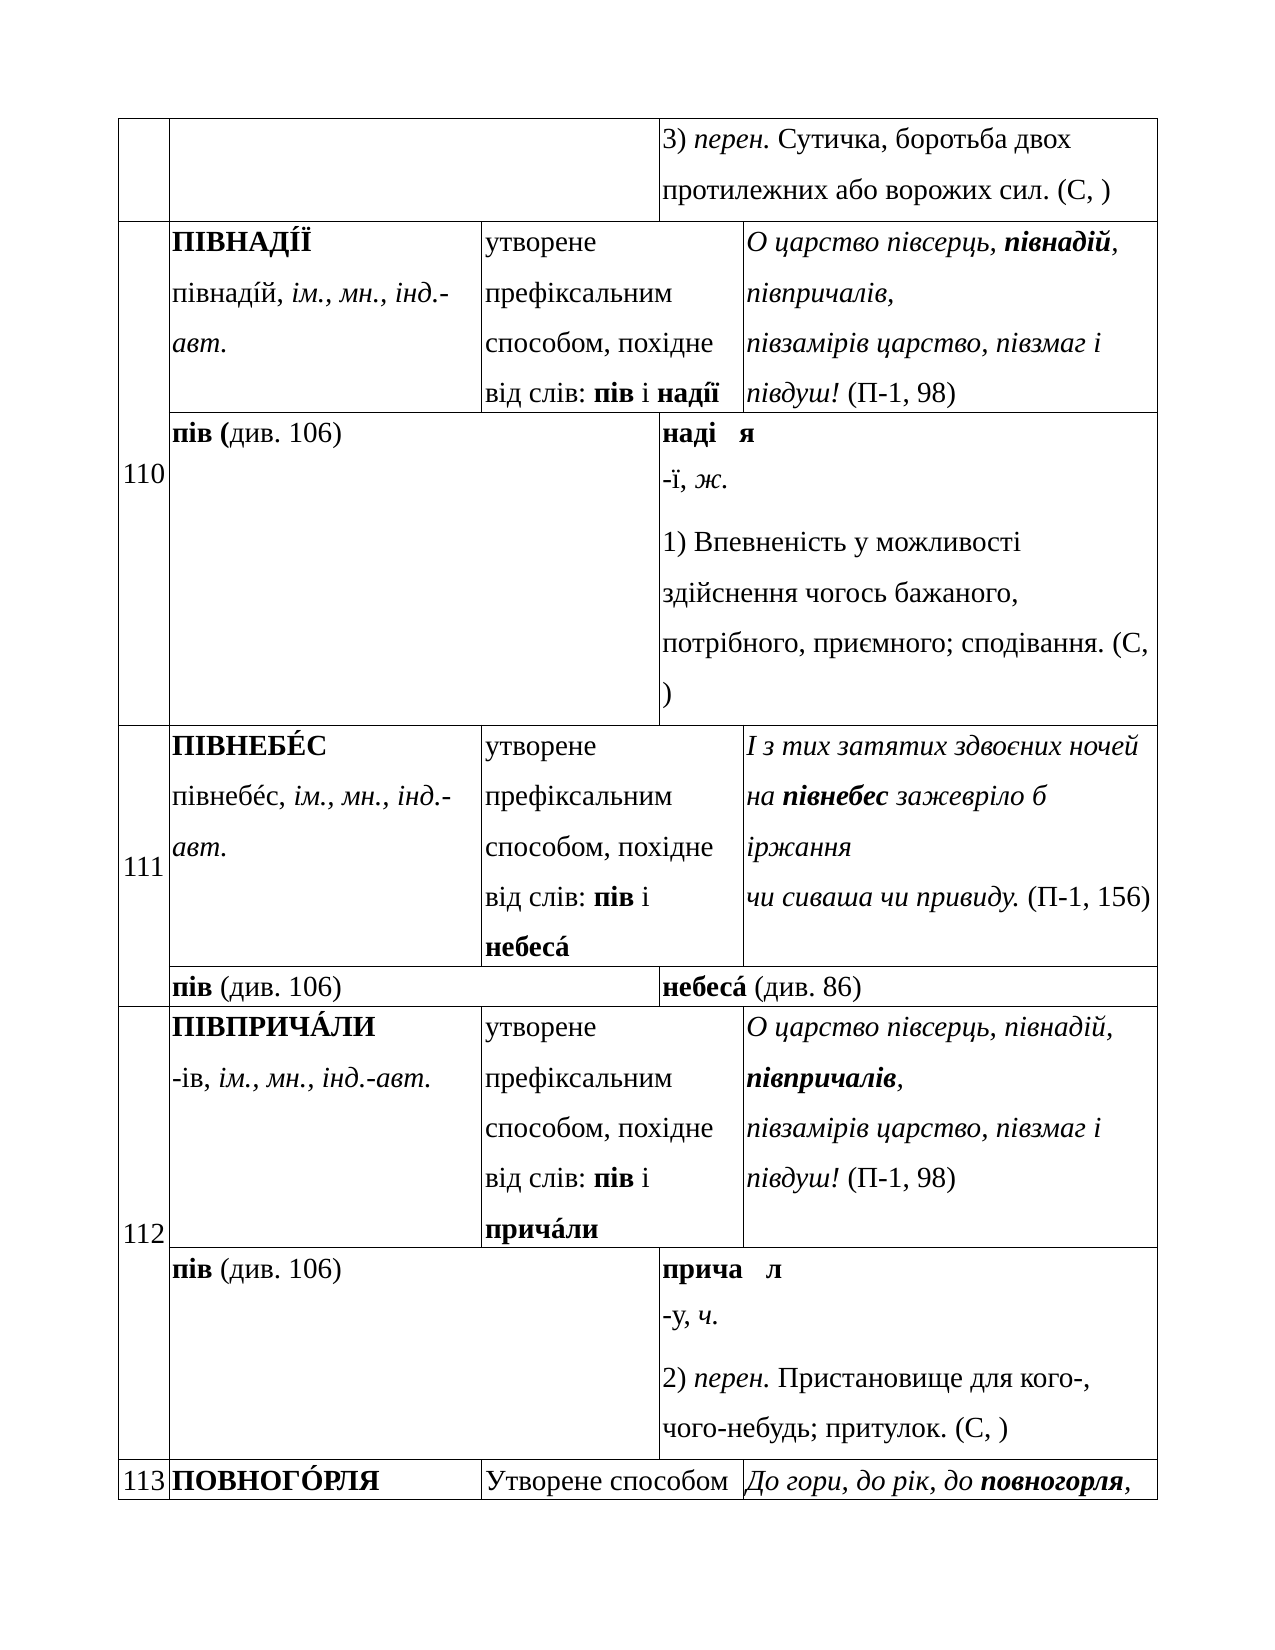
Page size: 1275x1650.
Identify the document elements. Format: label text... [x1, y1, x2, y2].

table_cell Утворене способом [482, 1460, 743, 1499]
table_cell 110 [119, 222, 169, 724]
table_cell пів (див. 106) [170, 413, 659, 724]
table_cell 113 [119, 1460, 169, 1499]
table_cell небесá (див. 86) [660, 967, 1157, 1006]
table_cell 111 [119, 726, 169, 1006]
table_cell пів (див. 106) [170, 1248, 659, 1459]
table_cell О царство півсерць, півнадій, півпричалів, півзамірів царство, півзмаг і півдуш! (П‑1, 98) [744, 1007, 1157, 1247]
table_cell Півнадíї півнадíй, ім., мн., інд.-авт. [170, 222, 481, 412]
table_cell І з тих затятих здвоєних ночей на півнебес зажевріло б іржання чи сиваша чи привиду. (П‑1, 156) [744, 726, 1157, 966]
table_cell До гори, до рік, до повногорля, [744, 1460, 1157, 1499]
table_cell утворене префіксальним способом, похідне від слів: пів і небесá [482, 726, 743, 966]
table_cell надія -ї, ж. 1) Впевненість у можливості здійснення чогось бажаного, потрібного, приємного; сподівання. (С, ) [660, 413, 1157, 724]
table_cell пів (див. 106) [170, 967, 659, 1006]
table_cell 3) перен. Сутичка, боротьба двох протилежних або ворожих сил. (С, ) [660, 119, 1157, 221]
table_cell [119, 119, 169, 221]
table_cell [170, 119, 659, 221]
table_cell Півнебéс півнебéс, ім., мн., інд.-авт. [170, 726, 481, 966]
table_cell утворене префіксальним способом, похідне від слів: пів і причáли [482, 1007, 743, 1247]
table_cell О царство півсерць, півнадій, півпричалів, півзамірів царство, півзмаг і півдуш! (П‑1, 98) [744, 222, 1157, 412]
table_cell причал -у, ч. 2) перен. Пристановище для кого-, чого-небудь; притулок. (С, ) [660, 1248, 1157, 1459]
table_cell 112 [119, 1007, 169, 1459]
table_cell Повногóрля [170, 1460, 481, 1499]
table_cell Півпричáли -ів, ім., мн., інд.-авт. [170, 1007, 481, 1247]
table_cell утворене префіксальним способом, похідне від слів: пів і надíї [482, 222, 743, 412]
